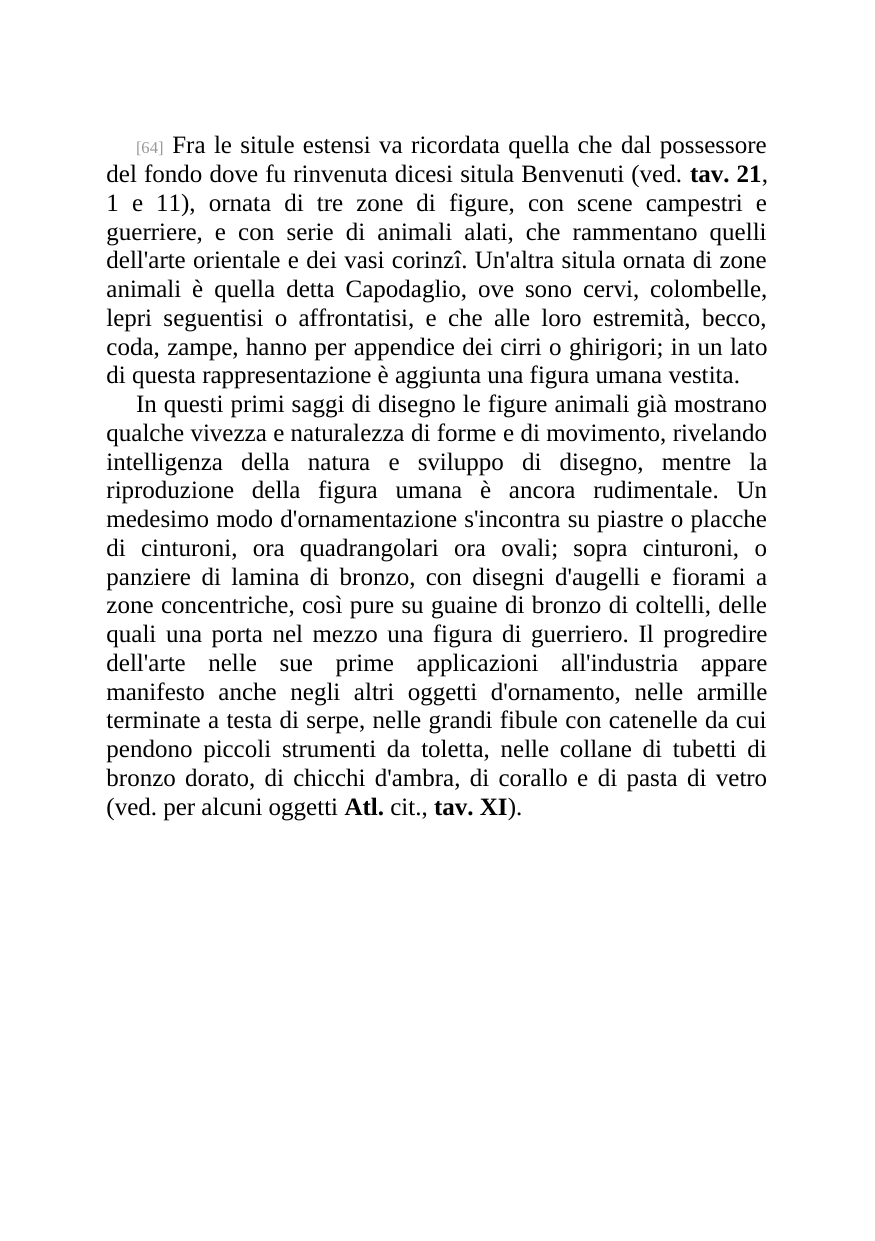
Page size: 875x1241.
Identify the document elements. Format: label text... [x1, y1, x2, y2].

text In questi primi saggi di disegno le figure animali già mostrano qualche vivezza e naturalezza di forme e di movimento, rivelando intelligenza della natura e sviluppo di disegno, mentre la riproduzione della figura umana è ancora rudimentale. Un medesimo modo d'ornamentazione s'incontra su piastre o placche di cinturoni, ora quadrangolari ora ovali; sopra cinturoni, o panziere di lamina di bronzo, con disegni d'augelli e fiorami a zone concentriche, così pure su guaine di bronzo di coltelli, delle quali una porta nel mezzo una figura di guerriero. Il progredire dell'arte nelle sue prime applicazioni all'industria appare manifesto anche negli altri oggetti d'ornamento, nelle armille terminate a testa di serpe, nelle grandi fibule con catenelle da cui pendono piccoli strumenti da toletta, nelle collane di tubetti di bronzo dorato, di chicchi d'ambra, di corallo e di pasta di vetro (ved. per alcuni oggetti Atl. cit., tav. XI). [106, 389, 768, 820]
text [64] Fra le situle estensi va ricordata quella che dal possessore del fondo dove fu rinvenuta dicesi situla Benvenuti (ved. tav. 21, 1 e 11), ornata di tre zone di figure, con scene campestri e guerriere, e con serie di animali alati, che rammentano quelli dell'arte orientale e dei vasi corinzî. Un'altra situla ornata di zone animali è quella detta Capodaglio, ove sono cervi, colombelle, lepri seguentisi o affrontatisi, e che alle loro estremità, becco, coda, zampe, hanno per appendice dei cirri o ghirigori; in un lato di questa rappresentazione è aggiunta una figura umana vestita. [106, 130, 768, 389]
